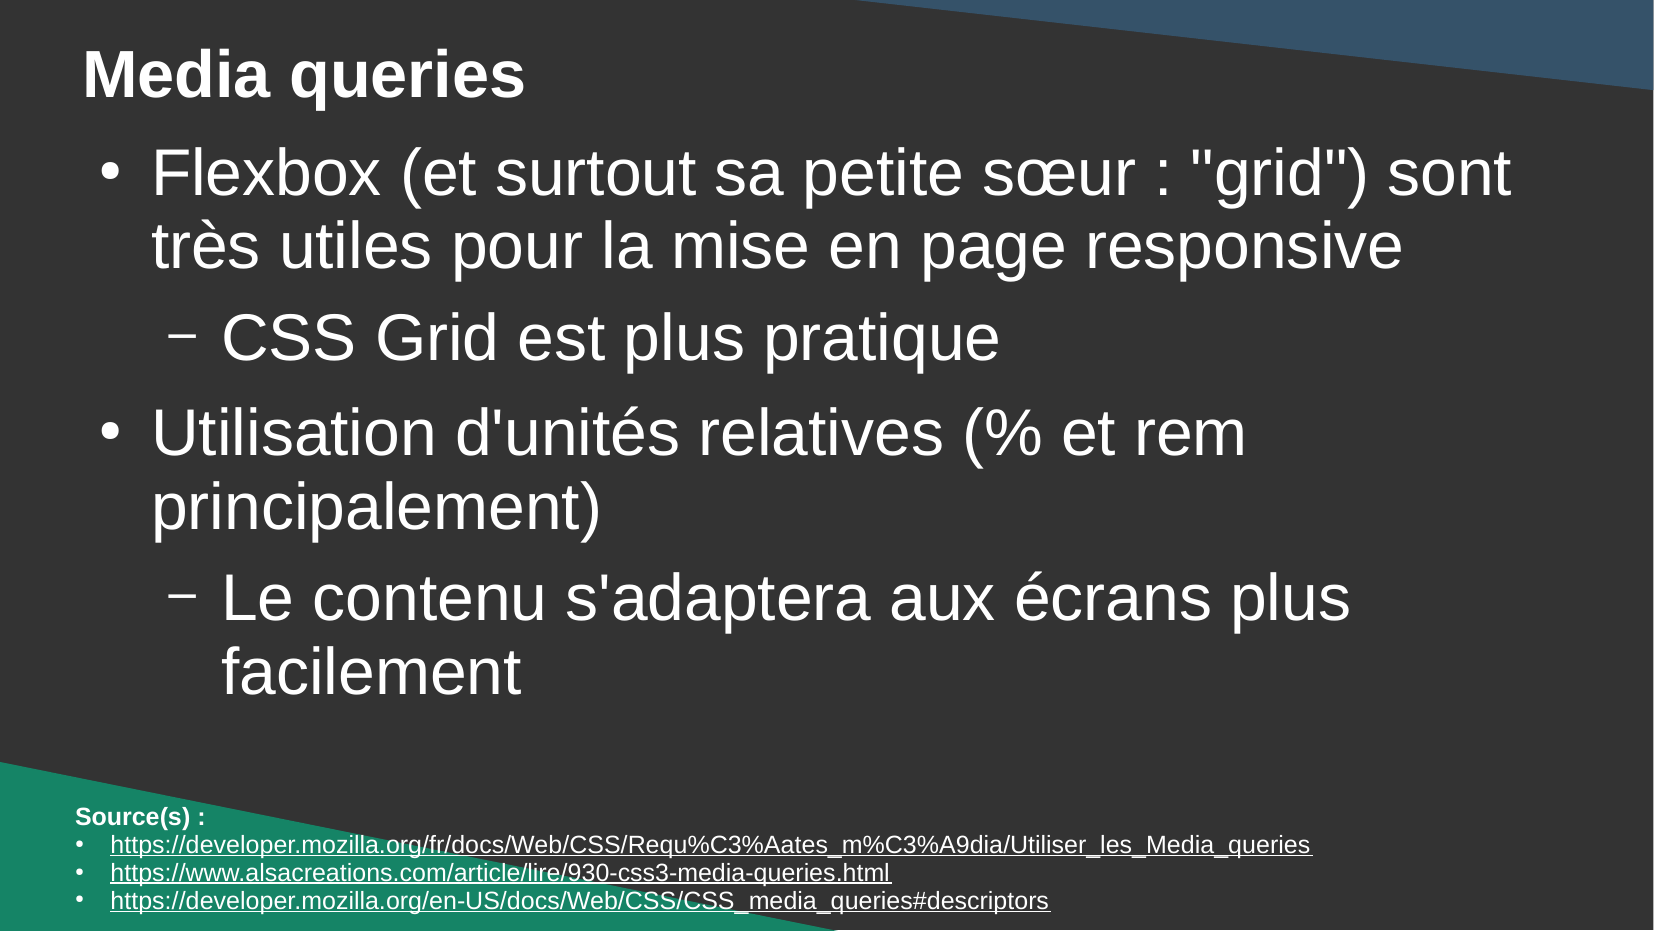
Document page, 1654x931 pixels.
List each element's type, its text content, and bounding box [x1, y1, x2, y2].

list Flexbox (et surtout sa petite sœur : "grid") sont très utiles pour la mise en page responsive CSS Grid est plus pratique Utilisation d'unités relatives (% et rem principalement) Le contenu s'adaptera aux écrans plus facilement [80, 135, 1605, 709]
title Media queries [82, 37, 1276, 122]
text_box [855, 0, 1654, 91]
text_box [0, 761, 838, 931]
text_box Source(s) : https://developer.mozilla.org/fr/docs/Web/CSS/Requ%C3%Aates_m%C3%A9dia/Utiliser_les_Media_queries https://www.alsacreations.com/article/lire/930-css3-media-queries.html https://developer.mozilla.org/en-US/docs/Web/CSS/CSS_media_queries#descriptors [60, 781, 1546, 922]
